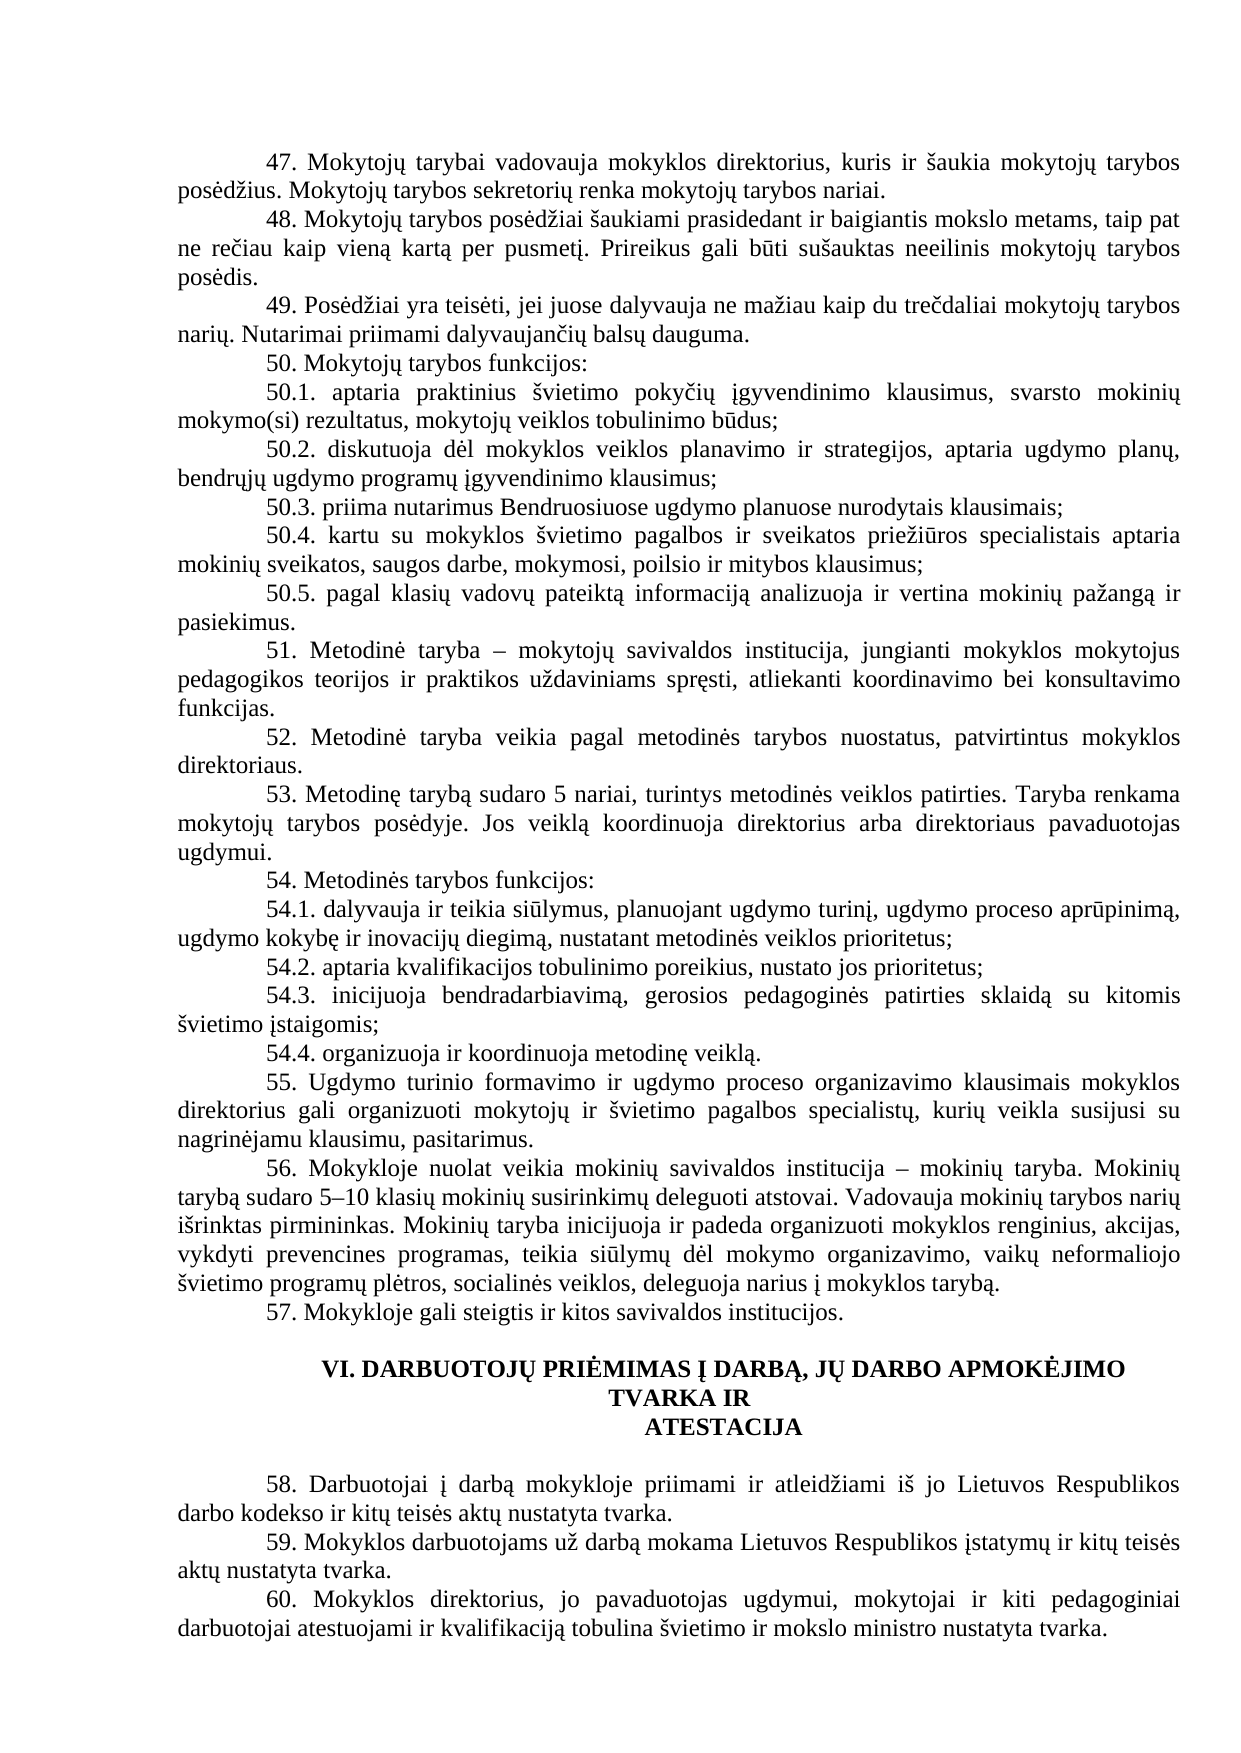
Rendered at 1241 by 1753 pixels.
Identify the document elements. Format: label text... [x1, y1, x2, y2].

text 57. Mokykloje gali steigtis ir kitos savivaldos institucijos. [177, 1297, 1181, 1326]
text 50.4. kartu su mokyklos švietimo pagalbos ir sveikatos priežiūros specialistais aptaria mokinių sveikatos, saugos darbe, mokymosi, poilsio ir mitybos klausimus; [177, 521, 1181, 578]
text 50.3. priima nutarimus Bendruosiuose ugdymo planuose nurodytais klausimais; [177, 492, 1181, 521]
text 58. Darbuotojai į darbą mokykloje priimami ir atleidžiami iš jo Lietuvos Respublikos darbo kodekso ir kitų teisės aktų nustatyta tvarka. [177, 1469, 1181, 1527]
text 54.3. inicijuoja bendradarbiavimą, gerosios pedagoginės patirties sklaidą su kitomis švietimo įstaigomis; [177, 981, 1181, 1038]
text VI. DARBUOTOJŲ PRIĖMIMAS Į DARBĄ, JŲ DARBO APMOKĖJIMO TVARKA IR [177, 1354, 1181, 1412]
text 53. Metodinę tarybą sudaro 5 nariai, turintys metodinės veiklos patirties. Taryba renkama mokytojų tarybos posėdyje. Jos veiklą koordinuoja direktorius arba direktoriaus pavaduotojas ugdymui. [177, 779, 1181, 866]
text 48. Mokytojų tarybos posėdžiai šaukiami prasidedant ir baigiantis mokslo metams, taip pat ne rečiau kaip vieną kartą per pusmetį. Prireikus gali būti sušauktas neeilinis mokytojų tarybos posėdis. [177, 204, 1181, 291]
text 50.1. aptaria praktinius švietimo pokyčių įgyvendinimo klausimus, svarsto mokinių mokymo(si) rezultatus, mokytojų veiklos tobulinimo būdus; [177, 377, 1181, 434]
text 54.2. aptaria kvalifikacijos tobulinimo poreikius, nustato jos prioritetus; [177, 952, 1181, 981]
text 49. Posėdžiai yra teisėti, jei juose dalyvauja ne mažiau kaip du trečdaliai mokytojų tarybos narių. Nutarimai priimami dalyvaujančių balsų dauguma. [177, 291, 1181, 348]
text 50.5. pagal klasių vadovų pateiktą informaciją analizuoja ir vertina mokinių pažangą ir pasiekimus. [177, 578, 1181, 636]
text 54. Metodinės tarybos funkcijos: [177, 866, 1181, 894]
text 54.1. dalyvauja ir teikia siūlymus, planuojant ugdymo turinį, ugdymo proceso aprūpinimą, ugdymo kokybę ir inovacijų diegimą, nustatant metodinės veiklos prioritetus; [177, 894, 1181, 952]
text 59. Mokyklos darbuotojams už darbą mokama Lietuvos Respublikos įstatymų ir kitų teisės aktų nustatyta tvarka. [177, 1527, 1181, 1584]
text ATESTACIJA [177, 1412, 1181, 1441]
text 50. Mokytojų tarybos funkcijos: [177, 348, 1181, 377]
text 52. Metodinė taryba veikia pagal metodinės tarybos nuostatus, patvirtintus mokyklos direktoriaus. [177, 722, 1181, 779]
text 50.2. diskutuoja dėl mokyklos veiklos planavimo ir strategijos, aptaria ugdymo planų, bendrųjų ugdymo programų įgyvendinimo klausimus; [177, 434, 1181, 492]
text 54.4. organizuoja ir koordinuoja metodinę veiklą. [177, 1038, 1181, 1067]
text 55. Ugdymo turinio formavimo ir ugdymo proceso organizavimo klausimais mokyklos direktorius gali organizuoti mokytojų ir švietimo pagalbos specialistų, kurių veikla susijusi su nagrinėjamu klausimu, pasitarimus. [177, 1067, 1181, 1153]
text 56. Mokykloje nuolat veikia mokinių savivaldos institucija – mokinių taryba. Mokinių tarybą sudaro 5–10 klasių mokinių susirinkimų deleguoti atstovai. Vadovauja mokinių tarybos narių išrinktas pirmininkas. Mokinių taryba inicijuoja ir padeda organizuoti mokyklos renginius, akcijas, vykdyti prevencines programas, teikia siūlymų dėl mokymo organizavimo, vaikų neformaliojo švietimo programų plėtros, socialinės veiklos, deleguoja narius į mokyklos tarybą. [177, 1153, 1181, 1297]
text 47. Mokytojų tarybai vadovauja mokyklos direktorius, kuris ir šaukia mokytojų tarybos posėdžius. Mokytojų tarybos sekretorių renka mokytojų tarybos nariai. [177, 147, 1181, 204]
text 51. Metodinė taryba – mokytojų savivaldos institucija, jungianti mokyklos mokytojus pedagogikos teorijos ir praktikos uždaviniams spręsti, atliekanti koordinavimo bei konsultavimo funkcijas. [177, 636, 1181, 722]
text 60. Mokyklos direktorius, jo pavaduotojas ugdymui, mokytojai ir kiti pedagoginiai darbuotojai atestuojami ir kvalifikaciją tobulina švietimo ir mokslo ministro nustatyta tvarka. [177, 1584, 1181, 1642]
